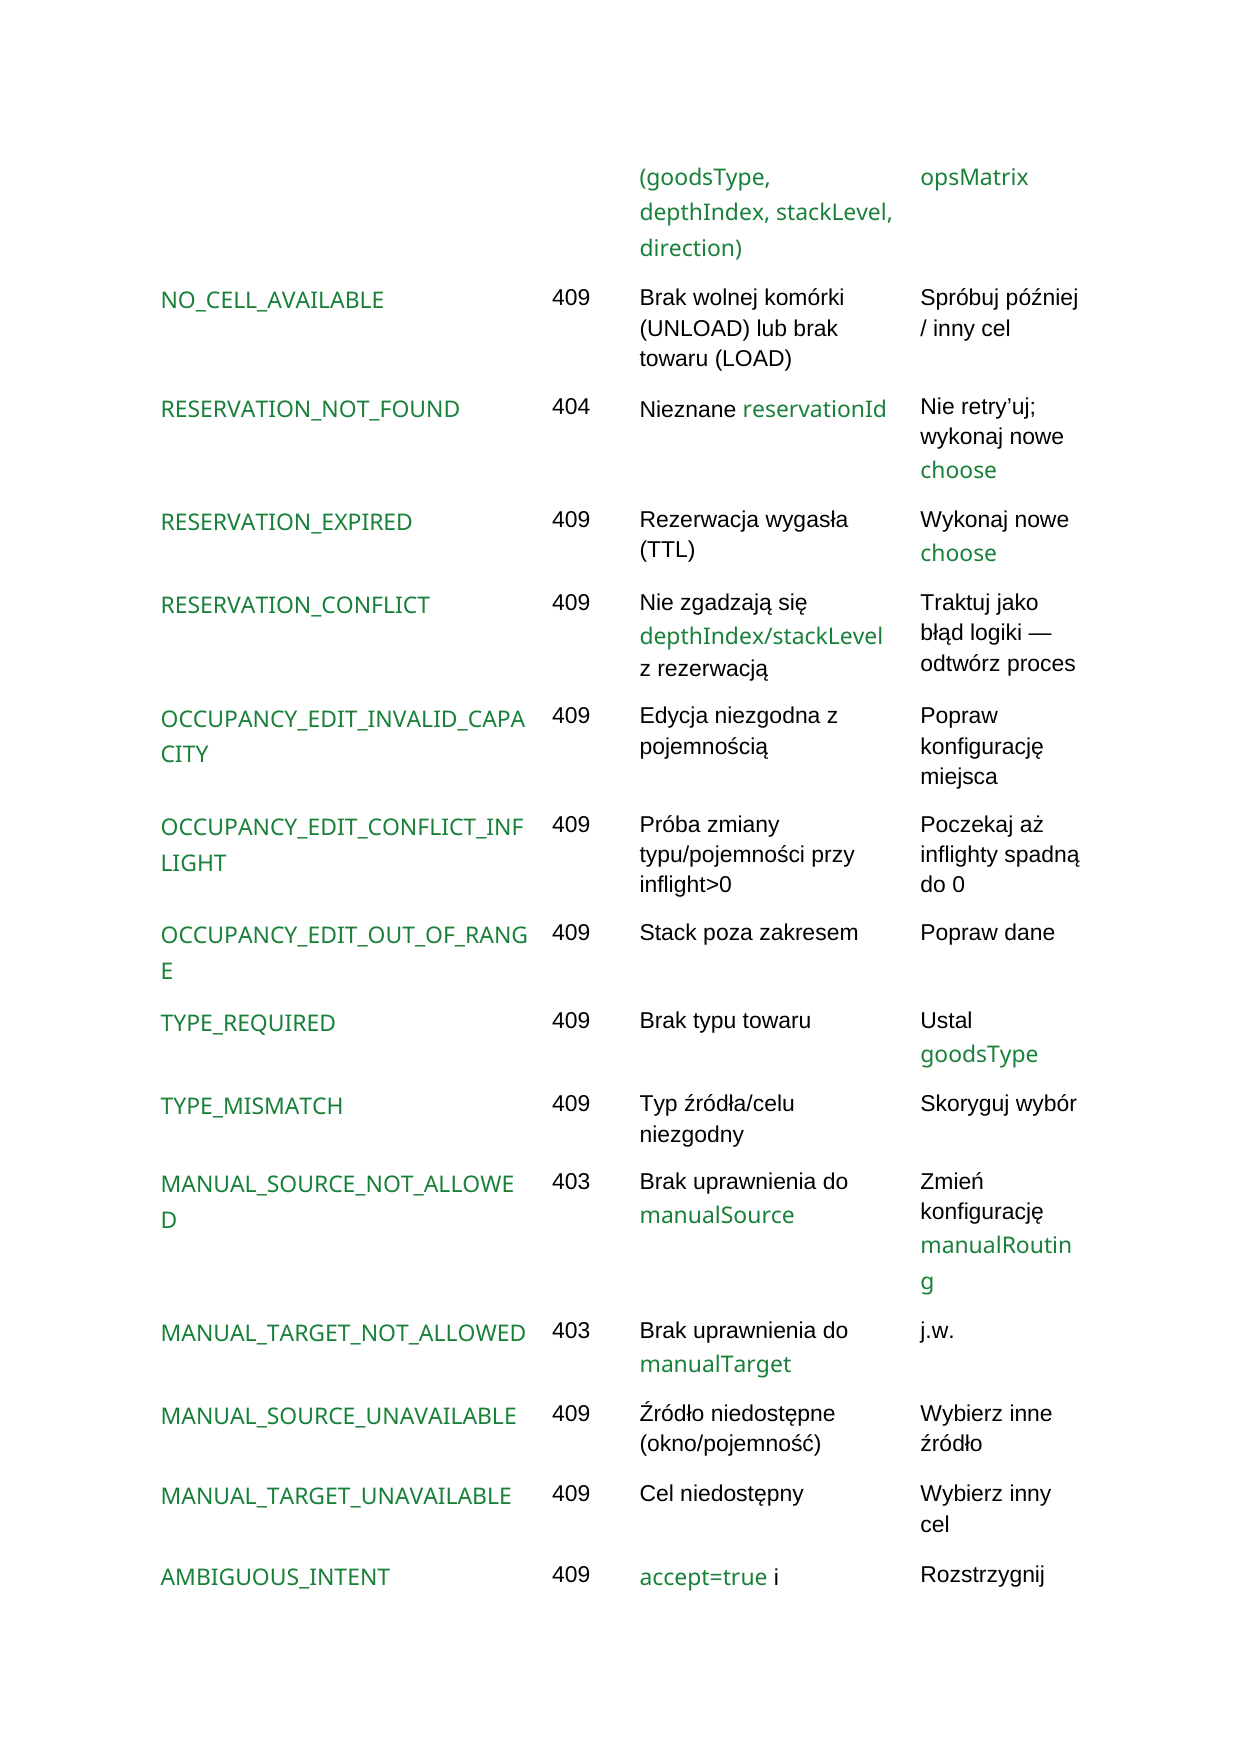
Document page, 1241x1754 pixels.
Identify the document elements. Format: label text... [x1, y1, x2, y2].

table_cell Rezerwacja wygasła (TTL) [629, 496, 910, 579]
table_cell opsMatrix [910, 150, 1090, 274]
table_cell Poczekaj aż inflighty spadną do 0 [910, 800, 1090, 909]
table_cell 409 [541, 909, 629, 997]
table_cell accept=true i [629, 1550, 910, 1604]
table_cell OCCUPANCY_EDIT_OUT_OF_RANGE [150, 909, 541, 997]
table_cell Cel niedostępny [629, 1470, 910, 1550]
table_cell Stack poza zakresem [629, 909, 910, 997]
table_cell RESERVATION_CONFLICT [150, 579, 541, 692]
table_cell 409 [541, 496, 629, 579]
table_cell 403 [541, 1307, 629, 1390]
table_cell j.w. [910, 1307, 1090, 1390]
table_cell 409 [541, 1080, 629, 1157]
table_cell Zmień konfigurację manualRouting [910, 1157, 1090, 1307]
table_cell (goodsType, depthIndex, stackLevel, direction) [629, 150, 910, 274]
table_cell Popraw konfigurację miejsca [910, 692, 1090, 800]
table_cell Nie zgadzają się depthIndex/stackLevel z rezerwacją [629, 579, 910, 692]
table_cell Traktuj jako błąd logiki — odtwórz proces [910, 579, 1090, 692]
table_cell Skoryguj wybór [910, 1080, 1090, 1157]
table_cell MANUAL_TARGET_UNAVAILABLE [150, 1470, 541, 1550]
table_cell Źródło niedostępne (okno/pojemność) [629, 1390, 910, 1470]
table_cell Ustal goodsType [910, 997, 1090, 1080]
table_cell 404 [541, 382, 629, 496]
table_cell 403 [541, 1157, 629, 1307]
table_cell 409 [541, 579, 629, 692]
table_cell Brak uprawnienia do manualSource [629, 1157, 910, 1307]
table_cell 409 [541, 1390, 629, 1470]
table_cell Edycja niezgodna z pojemnością [629, 692, 910, 800]
table_cell Brak wolnej komórki (UNLOAD) lub brak towaru (LOAD) [629, 274, 910, 382]
table_cell Brak uprawnienia do manualTarget [629, 1307, 910, 1390]
table_cell Nie retry’uj; wykonaj nowe choose [910, 382, 1090, 496]
table_cell TYPE_MISMATCH [150, 1080, 541, 1157]
table_cell RESERVATION_NOT_FOUND [150, 382, 541, 496]
table_cell 409 [541, 1470, 629, 1550]
table_cell Wybierz inny cel [910, 1470, 1090, 1550]
table_cell 409 [541, 997, 629, 1080]
table_cell 409 [541, 800, 629, 909]
table_cell MANUAL_SOURCE_NOT_ALLOWED [150, 1157, 541, 1307]
table_cell [150, 150, 541, 274]
table_cell 409 [541, 1550, 629, 1604]
table_cell Wykonaj nowe choose [910, 496, 1090, 579]
table_cell Próba zmiany typu/pojemności przy inflight>0 [629, 800, 910, 909]
table_cell 409 [541, 274, 629, 382]
table_cell 409 [541, 692, 629, 800]
table_cell OCCUPANCY_EDIT_CONFLICT_INFLIGHT [150, 800, 541, 909]
table_cell MANUAL_SOURCE_UNAVAILABLE [150, 1390, 541, 1470]
table_cell Typ źródła/celu niezgodny [629, 1080, 910, 1157]
table_cell NO_CELL_AVAILABLE [150, 274, 541, 382]
table_cell Wybierz inne źródło [910, 1390, 1090, 1470]
table_cell OCCUPANCY_EDIT_INVALID_CAPACITY [150, 692, 541, 800]
table_cell Rozstrzygnij [910, 1550, 1090, 1604]
table_cell Nieznane reservationId [629, 382, 910, 496]
table_cell Popraw dane [910, 909, 1090, 997]
table_cell Spróbuj później / inny cel [910, 274, 1090, 382]
table_cell MANUAL_TARGET_NOT_ALLOWED [150, 1307, 541, 1390]
table_cell RESERVATION_EXPIRED [150, 496, 541, 579]
table_cell AMBIGUOUS_INTENT [150, 1550, 541, 1604]
table_cell [541, 150, 629, 274]
table_cell Brak typu towaru [629, 997, 910, 1080]
table_cell TYPE_REQUIRED [150, 997, 541, 1080]
